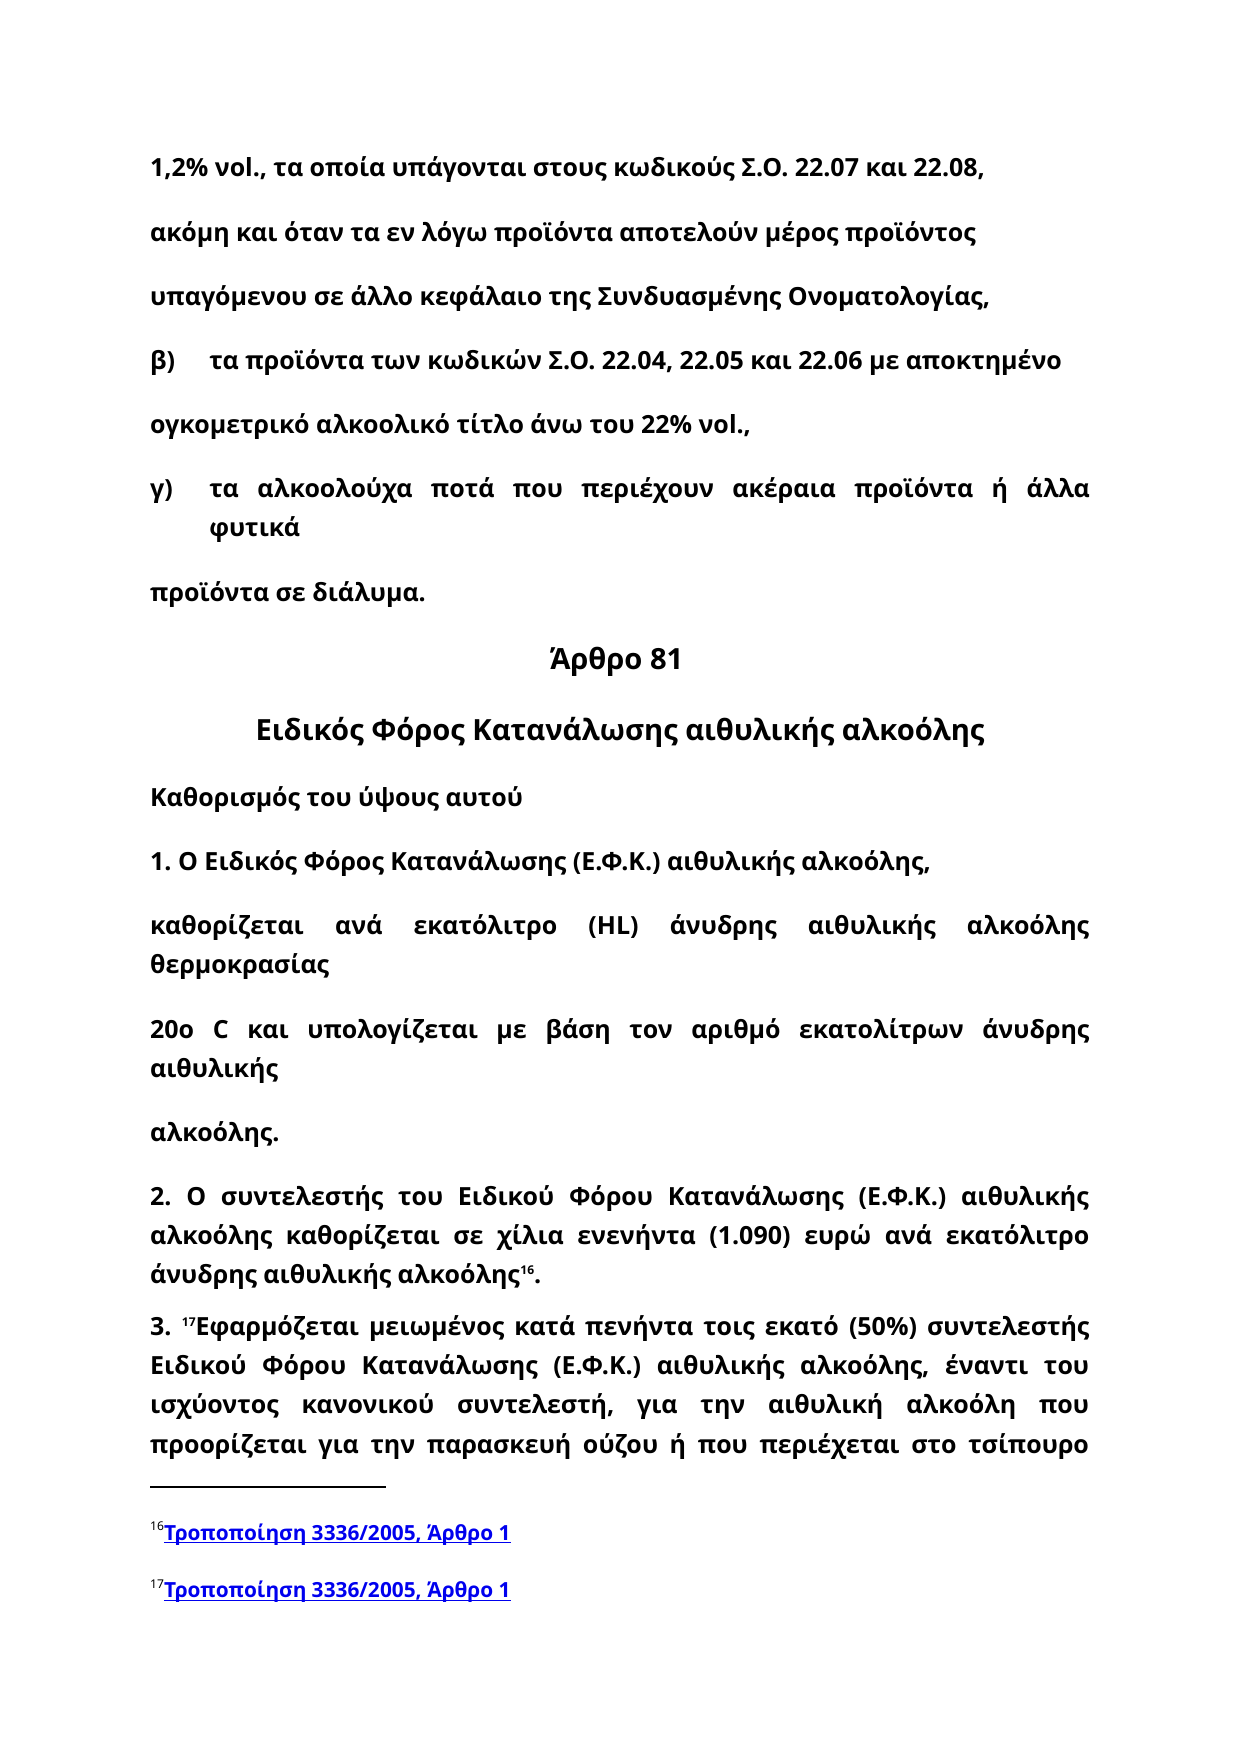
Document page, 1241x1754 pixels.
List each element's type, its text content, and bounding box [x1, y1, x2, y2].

text προϊόντα σε διάλυμα. [150, 574, 1090, 608]
text Καθορισμός του ύψους αυτού [150, 779, 1090, 814]
text 2. Ο συντελεστής του Ειδικού Φόρου Κατανάλωσης (Ε.Φ.Κ.) αιθυλικής αλκοόλης καθορίζεται σε χίλια ενενήντα (1.090) ευρώ ανά εκατόλιτρο άνυδρης αιθυλικής αλκοόλης. [150, 1179, 1090, 1291]
list γ) τα αλκοολούχα ποτά που περιέχουν ακέραια προϊόντα ή άλλα φυτικά [150, 471, 1090, 544]
subtitle Άρθρο 81 [150, 638, 1090, 678]
text αλκοόλης. [150, 1114, 1090, 1149]
text 1. Ο Ειδικός Φόρος Κατανάλωσης (Ε.Φ.Κ.) αιθυλικής αλκοόλης, [150, 844, 1090, 878]
text ογκομετρικό αλκοολικό τίτλο άνω του 22% νοl., [150, 407, 1090, 441]
text Τροποποίηση 3336/2005, Άρθρο 1 [150, 1576, 1090, 1604]
text 1,2% νοl., τα οποία υπάγονται στους κωδικούς Σ.Ο. 22.07 και 22.08, [150, 150, 1090, 184]
subtitle Ειδικός Φόρος Κατανάλωσης αιθυλικής αλκοόλης [150, 709, 1090, 749]
text Τροποποίηση 3336/2005, Άρθρο 1 [150, 1518, 1090, 1546]
text καθορίζεται ανά εκατόλιτρο (ΗL) άνυδρης αιθυλικής αλκοόλης θερμοκρασίας [150, 908, 1090, 981]
list β) τα προϊόντα των κωδικών Σ.Ο. 22.04, 22.05 και 22.06 με αποκτημένο [150, 342, 1090, 377]
text 3. Εφαρμόζεται μειωμένος κατά πενήντα τοις εκατό (50%) συντελεστής Ειδικού Φόρου Κατανάλωσης (Ε.Φ.Κ.) αιθυλικής αλκοόλης, έναντι του ισχύοντος κανονικού συντελεστή, για την αιθυλική αλκοόλη που προορίζεται για την παρασκευή ούζου ή που περιέχεται στο τσίπουρο [150, 1309, 1090, 1460]
text 20ο C και υπολογίζεται με βάση τον αριθμό εκατολίτρων άνυδρης αιθυλικής [150, 1011, 1090, 1084]
text ακόμη και όταν τα εν λόγω προϊόντα αποτελούν μέρος προϊόντος [150, 214, 1090, 248]
text υπαγόμενου σε άλλο κεφάλαιο της Συνδυασμένης Ονοματολογίας, [150, 278, 1090, 312]
